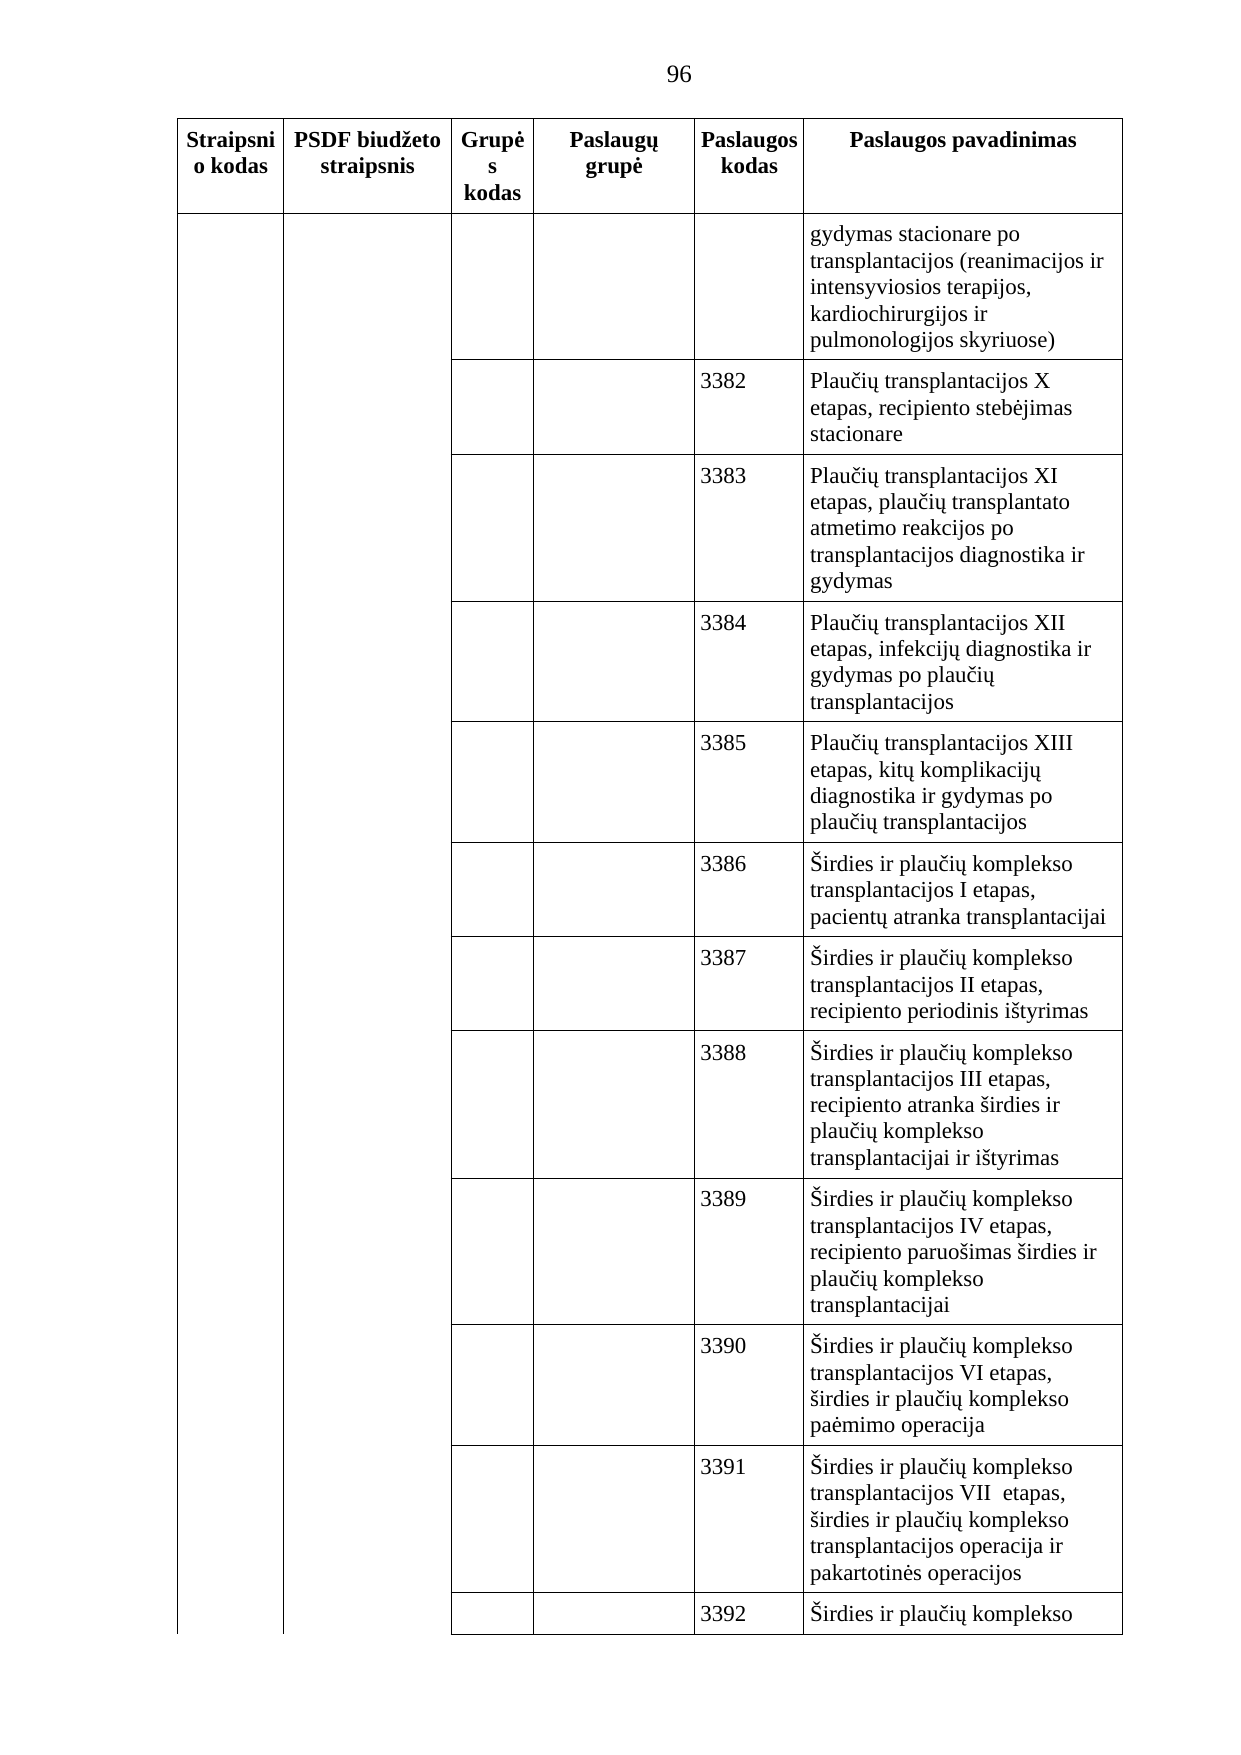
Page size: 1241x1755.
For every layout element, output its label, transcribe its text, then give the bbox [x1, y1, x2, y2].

table_cell Plaučių transplantacijos X etapas, recipiento stebėjimas stacionare [804, 360, 1122, 454]
table_cell [452, 937, 533, 1030]
table_cell 3389 [695, 1179, 803, 1324]
table_cell Plaučių transplantacijos XII etapas, infekcijų diagnostika ir gydymas po plaučių transplantacijos [804, 602, 1122, 721]
table_cell 3387 [695, 937, 803, 1030]
table_cell Širdies ir plaučių komplekso transplantacijos VI etapas, širdies ir plaučių komplekso paėmimo operacija [804, 1325, 1122, 1445]
table_cell Plaučių transplantacijos XIII etapas, kitų komplikacijų diagnostika ir gydymas po plaučių transplantacijos [804, 722, 1122, 842]
table_cell [178, 936, 283, 1030]
table_cell [452, 1325, 533, 1445]
table_cell [284, 1592, 451, 1633]
table_cell 3386 [695, 843, 803, 936]
table_cell [178, 1030, 283, 1177]
table_cell [284, 359, 451, 454]
table_cell Širdies ir plaučių komplekso transplantacijos II etapas, recipiento periodinis ištyrimas [804, 937, 1122, 1030]
table_cell [178, 1592, 283, 1633]
table_cell [284, 214, 451, 359]
table_header Paslaugos kodas [695, 119, 803, 212]
table_header Straipsnio kodas [178, 119, 283, 212]
table_header Grupės kodas [452, 119, 533, 212]
table_cell 3390 [695, 1325, 803, 1445]
table_cell 3383 [695, 455, 803, 601]
table_cell [178, 1445, 283, 1592]
table_cell [534, 214, 694, 359]
table_header PSDF biudžeto straipsnis [284, 119, 451, 212]
table_cell [452, 843, 533, 936]
table_cell [452, 602, 533, 721]
table_cell [178, 1324, 283, 1445]
table_cell [534, 1179, 694, 1324]
table_cell [452, 214, 533, 359]
table_cell [178, 1178, 283, 1324]
table_cell [452, 1446, 533, 1592]
table_cell 3392 [695, 1593, 803, 1633]
table_cell [284, 842, 451, 936]
table_cell [534, 455, 694, 601]
table_cell [534, 1325, 694, 1445]
table_cell Širdies ir plaučių komplekso [804, 1593, 1122, 1633]
table_cell [452, 1179, 533, 1324]
table_cell [534, 602, 694, 721]
table_header Paslaugų grupė [534, 119, 694, 212]
table_cell [534, 937, 694, 1030]
table_cell [178, 601, 283, 721]
table_cell Širdies ir plaučių komplekso transplantacijos IV etapas, recipiento paruošimas širdies ir plaučių komplekso transplantacijai [804, 1179, 1122, 1324]
table_cell [284, 454, 451, 601]
table_cell Širdies ir plaučių komplekso transplantacijos I etapas, pacientų atranka transplantacijai [804, 843, 1122, 936]
table_cell [178, 454, 283, 601]
table_cell [178, 214, 283, 359]
table_cell [534, 1593, 694, 1633]
table_cell [452, 360, 533, 454]
table_cell [178, 842, 283, 936]
table_cell [534, 360, 694, 454]
table_cell Plaučių transplantacijos XI etapas, plaučių transplantato atmetimo reakcijos po transplantacijos diagnostika ir gydymas [804, 455, 1122, 601]
table_cell [178, 721, 283, 842]
table_cell 3388 [695, 1031, 803, 1177]
table_cell [178, 359, 283, 454]
table_cell gydymas stacionare po transplantacijos (reanimacijos ir intensyviosios terapijos, kardiochirurgijos ir pulmonologijos skyriuose) [804, 214, 1122, 359]
table_cell [284, 1178, 451, 1324]
table_cell [284, 1324, 451, 1445]
table_cell [534, 722, 694, 842]
table_cell [284, 1445, 451, 1592]
table_cell [284, 936, 451, 1030]
table_cell [452, 722, 533, 842]
table_cell 3384 [695, 602, 803, 721]
table_cell [534, 1031, 694, 1177]
table_cell Širdies ir plaučių komplekso transplantacijos III etapas, recipiento atranka širdies ir plaučių komplekso transplantacijai ir ištyrimas [804, 1031, 1122, 1177]
table_cell 3382 [695, 360, 803, 454]
table_cell [284, 601, 451, 721]
table_cell [284, 1030, 451, 1177]
table_cell [534, 843, 694, 936]
table_header Paslaugos pavadinimas [804, 119, 1122, 212]
table_cell [695, 214, 803, 359]
table_cell [452, 455, 533, 601]
table_cell Širdies ir plaučių komplekso transplantacijos VII etapas, širdies ir plaučių komplekso transplantacijos operacija ir pakartotinės operacijos [804, 1446, 1122, 1592]
table_cell 3391 [695, 1446, 803, 1592]
table_cell 3385 [695, 722, 803, 842]
table_cell [284, 721, 451, 842]
table_cell [534, 1446, 694, 1592]
table_cell [452, 1593, 533, 1633]
table_cell [452, 1031, 533, 1177]
